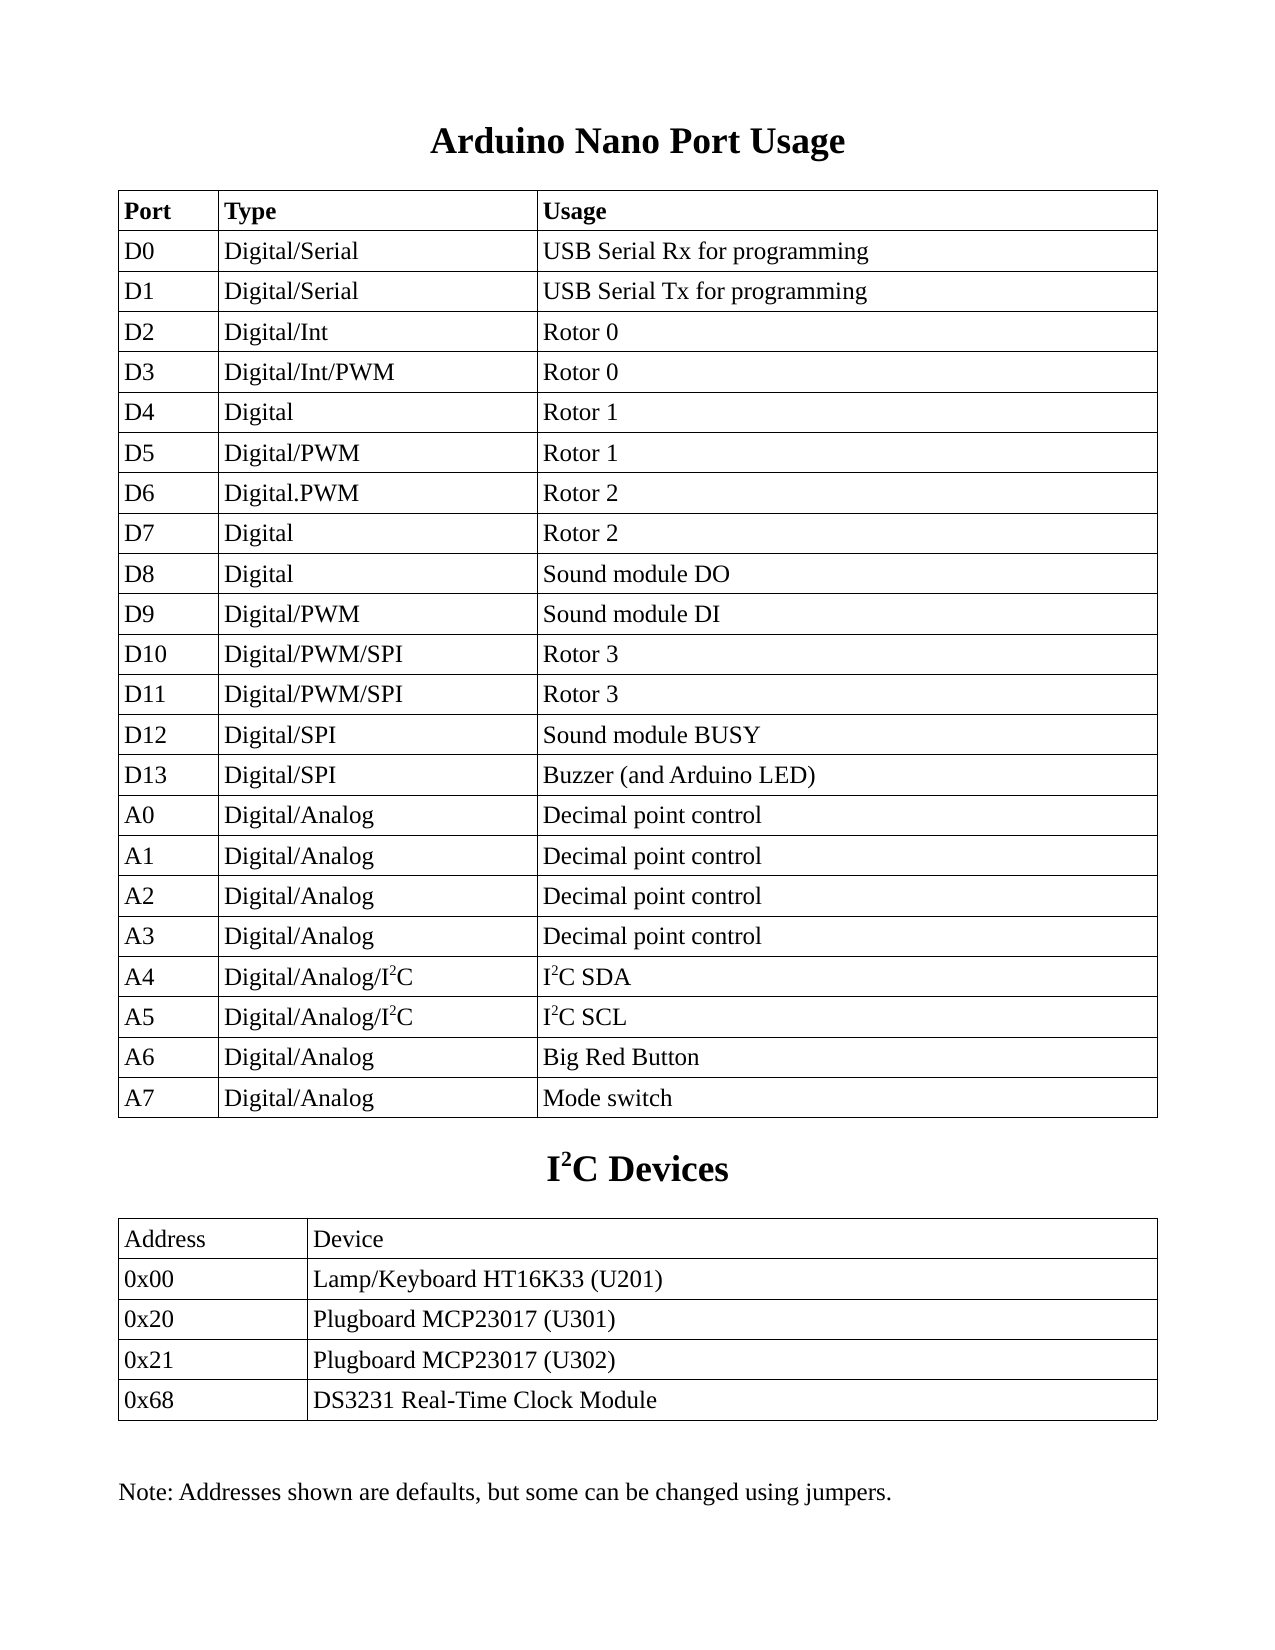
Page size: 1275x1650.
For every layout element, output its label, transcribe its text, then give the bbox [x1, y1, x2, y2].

table_cell Big Red Button [538, 1038, 1157, 1077]
table_cell Digital/PWM [219, 594, 537, 633]
table_cell D6 [119, 473, 218, 512]
table_cell Digital/Int/PWM [219, 352, 537, 392]
table_cell A6 [119, 1038, 218, 1077]
table_cell D10 [119, 635, 218, 674]
text Arduino Nano Port Usage [118, 118, 1157, 161]
table_cell Digital/Analog/I2C [219, 997, 537, 1037]
table_cell USB Serial Rx for programming [538, 231, 1157, 271]
table_cell Decimal point control [538, 876, 1157, 916]
table_cell D11 [119, 675, 218, 714]
table_cell Rotor 0 [538, 352, 1157, 392]
table_cell 0x00 [119, 1259, 307, 1298]
table_cell 0x21 [119, 1340, 307, 1379]
table_cell Rotor 2 [538, 473, 1157, 512]
table_cell Digital/PWM/SPI [219, 635, 537, 674]
table_cell I2C SCL [538, 997, 1157, 1037]
table_cell Rotor 1 [538, 433, 1157, 472]
table_cell D9 [119, 594, 218, 633]
table_cell Digital/Serial [219, 231, 537, 271]
table_cell DS3231 Real-Time Clock Module [308, 1380, 1157, 1419]
table_cell Digital/Serial [219, 272, 537, 311]
table_cell A5 [119, 997, 218, 1037]
table_cell Digital.PWM [219, 473, 537, 512]
table_header Port [119, 191, 218, 230]
table_cell D7 [119, 514, 218, 553]
table_header Usage [538, 191, 1157, 230]
table_cell Digital/Analog [219, 796, 537, 835]
table_cell Rotor 2 [538, 514, 1157, 553]
text I2C Devices [118, 1146, 1157, 1189]
table_cell Mode switch [538, 1078, 1157, 1117]
text Note: Addresses shown are defaults, but some can be changed using jumpers. [118, 1477, 1157, 1506]
table_cell A2 [119, 876, 218, 916]
table_cell A1 [119, 836, 218, 875]
table_cell Digital/Analog [219, 917, 537, 956]
table_cell A4 [119, 957, 218, 996]
table_cell I2C SDA [538, 957, 1157, 996]
table_cell D3 [119, 352, 218, 392]
table_cell Digital/SPI [219, 715, 537, 754]
table_cell D0 [119, 231, 218, 271]
table_cell D2 [119, 312, 218, 351]
table_cell 0x68 [119, 1380, 307, 1419]
table_cell Buzzer (and Arduino LED) [538, 755, 1157, 795]
table_cell Rotor 3 [538, 675, 1157, 714]
table_cell Decimal point control [538, 917, 1157, 956]
table_cell Digital/SPI [219, 755, 537, 795]
table_cell Digital/Int [219, 312, 537, 351]
table_cell D1 [119, 272, 218, 311]
table_cell Rotor 1 [538, 393, 1157, 432]
table_cell Digital/Analog [219, 1078, 537, 1117]
table_cell Rotor 0 [538, 312, 1157, 351]
table_cell Digital/Analog [219, 836, 537, 875]
table_cell Plugboard MCP23017 (U302) [308, 1340, 1157, 1379]
table_cell D12 [119, 715, 218, 754]
table_cell Sound module BUSY [538, 715, 1157, 754]
table_cell D4 [119, 393, 218, 432]
table_cell Digital [219, 554, 537, 593]
table_cell Sound module DI [538, 594, 1157, 633]
table_cell D8 [119, 554, 218, 593]
table_cell Digital/PWM [219, 433, 537, 472]
table_cell Rotor 3 [538, 635, 1157, 674]
table_cell Digital/Analog [219, 1038, 537, 1077]
table_header Device [308, 1219, 1157, 1258]
table_cell A7 [119, 1078, 218, 1117]
table_header Address [119, 1219, 307, 1258]
table_cell A3 [119, 917, 218, 956]
table_cell Digital/PWM/SPI [219, 675, 537, 714]
table_cell Digital/Analog/I2C [219, 957, 537, 996]
table_cell A0 [119, 796, 218, 835]
table_cell Digital [219, 514, 537, 553]
table_cell Sound module DO [538, 554, 1157, 593]
table_cell 0x20 [119, 1300, 307, 1339]
table_cell Lamp/Keyboard HT16K33 (U201) [308, 1259, 1157, 1298]
table_cell USB Serial Tx for programming [538, 272, 1157, 311]
table_cell Plugboard MCP23017 (U301) [308, 1300, 1157, 1339]
table_header Type [219, 191, 537, 230]
table_cell D5 [119, 433, 218, 472]
table_cell Decimal point control [538, 836, 1157, 875]
table_cell D13 [119, 755, 218, 795]
table_cell Digital/Analog [219, 876, 537, 916]
table_cell Digital [219, 393, 537, 432]
table_cell Decimal point control [538, 796, 1157, 835]
